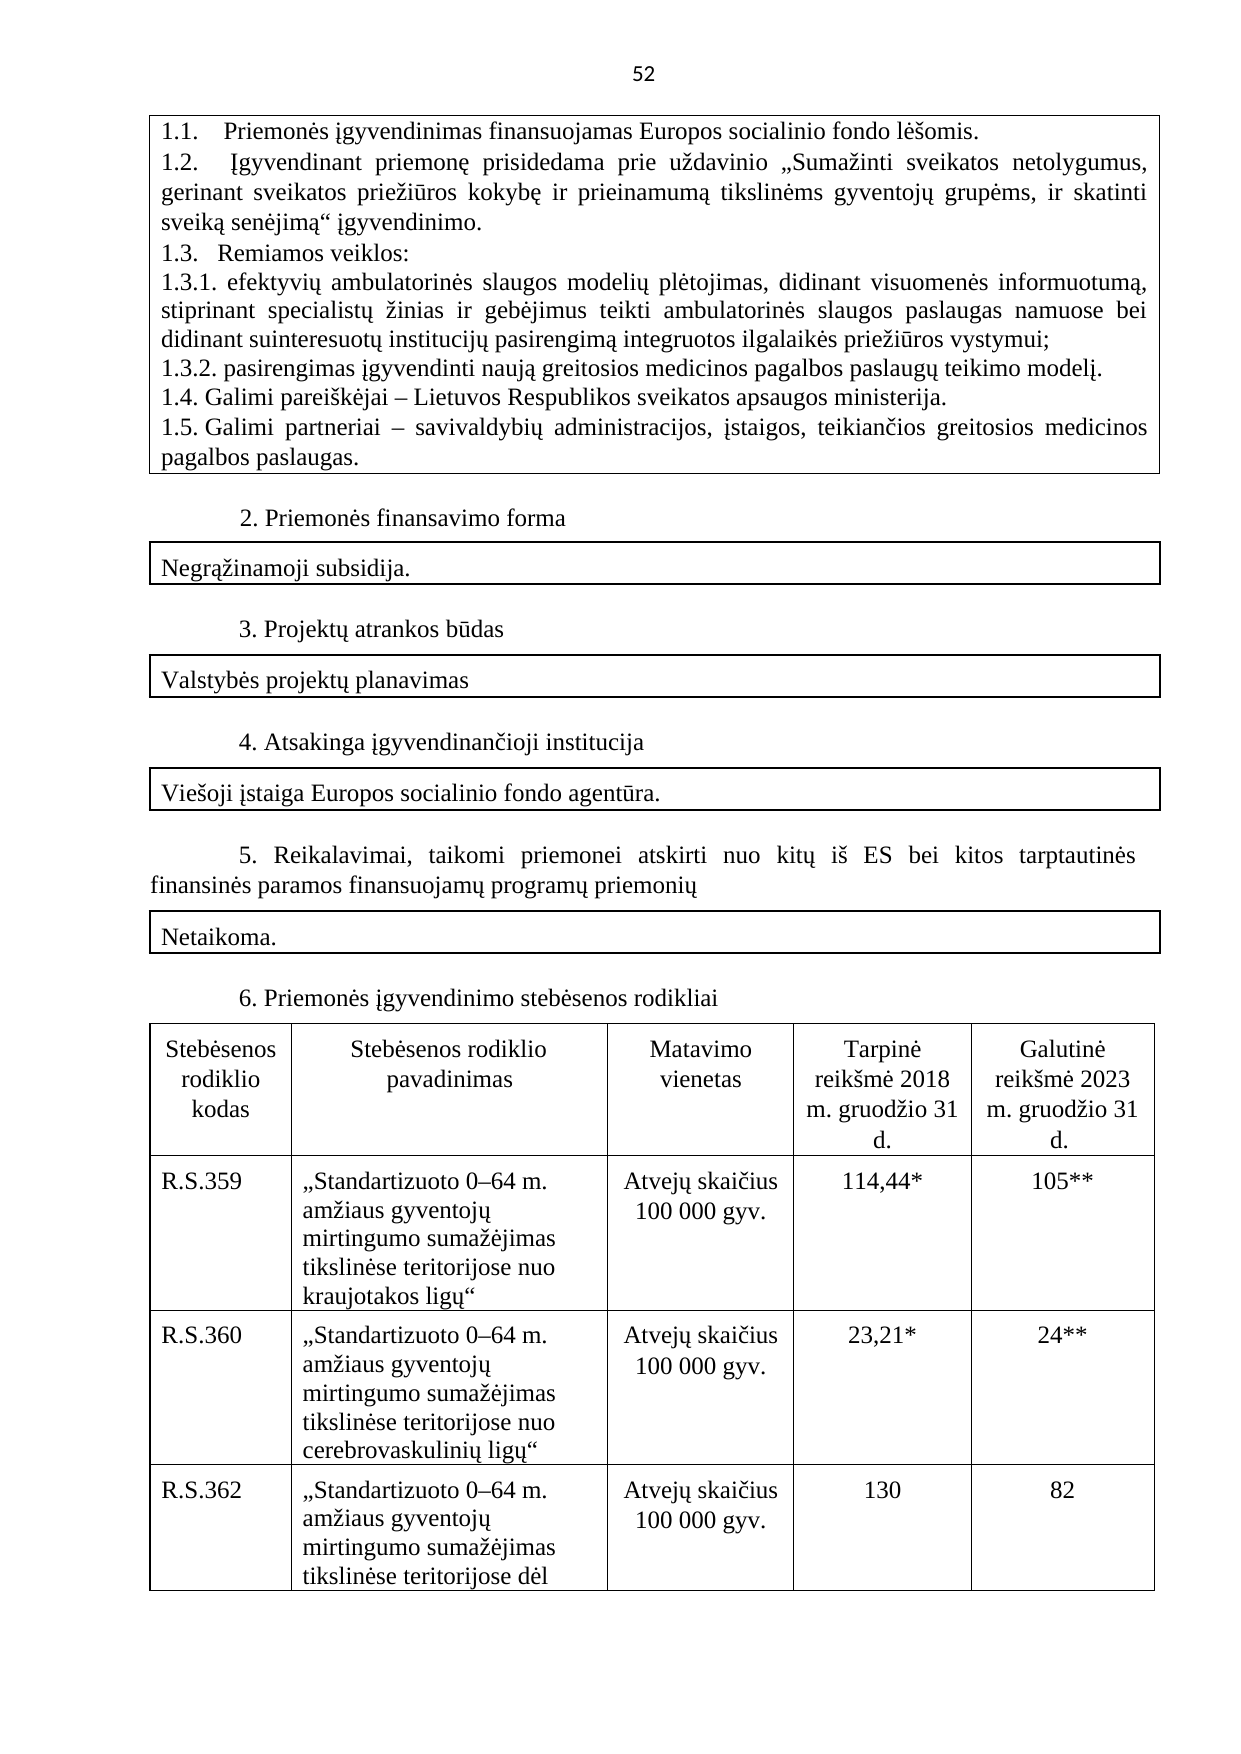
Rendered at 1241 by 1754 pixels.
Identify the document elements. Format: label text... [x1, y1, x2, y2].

table_cell „Standartizuoto 0–64 m. amžiaus gyventojų mirtingumo sumažėjimas tikslinėse teritorijose nuo kraujotakos ligų“ [292, 1156, 607, 1310]
table_cell 130 [794, 1465, 971, 1590]
table_cell Atvejų skaičius 100 000 gyv. [608, 1156, 793, 1310]
table_cell R.S.360 [151, 1311, 291, 1464]
table_header Stebėsenos rodiklio kodas [151, 1024, 291, 1155]
table_header Tarpinė reikšmė 2018 m. gruodžio 31 d. [794, 1024, 971, 1155]
table_cell Atvejų skaičius 100 000 gyv. [608, 1311, 793, 1464]
table_cell 105** [972, 1156, 1154, 1310]
table_header 1.1. Priemonės įgyvendinimas finansuojamas Europos socialinio fondo lėšomis. 1.2. Įgyvendinant priemonę prisidedama prie uždavinio „Sumažinti sveikatos netolygumus, gerinant sveikatos priežiūros kokybę ir prieinamumą tikslinėms gyventojų grupėms, ir skatinti sveiką senėjimą“ įgyvendinimo. 1.3. Remiamos veiklos: 1.3.1. efektyvių ambulatorinės slaugos modelių plėtojimas, didinant visuomenės informuotumą, stiprinant specialistų žinias ir gebėjimus teikti ambulatorinės slaugos paslaugas namuose bei didinant suinteresuotų institucijų pasirengimą integruotos ilgalaikės priežiūros vystymui; 1.3.2. pasirengimas įgyvendinti naują greitosios medicinos pagalbos paslaugų teikimo modelį. 1.4. Galimi pareiškėjai – Lietuvos Respublikos sveikatos apsaugos ministerija. 1.5. Galimi partneriai – savivaldybių administracijos, įstaigos, teikiančios greitosios medicinos pagalbos paslaugas. [150, 116, 1159, 473]
text 3. Projektų atrankos būdas [150, 614, 1137, 643]
table_header Galutinė reikšmė 2023 m. gruodžio 31 d. [972, 1024, 1154, 1155]
text 2. Priemonės finansavimo forma [179, 503, 1137, 531]
text 5. Reikalavimai, taikomi priemonei atskirti nuo kitų iš ES bei kitos tarptautinės finansinės paramos finansuojamų programų priemonių [150, 840, 1137, 899]
table_cell R.S.359 [151, 1156, 291, 1310]
text 4. Atsakinga įgyvendinančioji institucija [150, 727, 1137, 756]
table_header Stebėsenos rodiklio pavadinimas [292, 1024, 607, 1155]
table_header Viešoji įstaiga Europos socialinio fondo agentūra. [151, 769, 1159, 809]
table_cell R.S.362 [151, 1465, 291, 1590]
table_cell 114,44* [794, 1156, 971, 1310]
table_header Matavimo vienetas [608, 1024, 793, 1155]
table_header Valstybės projektų planavimas [151, 656, 1159, 696]
text 6. Priemonės įgyvendinimo stebėsenos rodikliai [150, 983, 1137, 1012]
table_cell Atvejų skaičius 100 000 gyv. [608, 1465, 793, 1590]
table_cell „Standartizuoto 0–64 m. amžiaus gyventojų mirtingumo sumažėjimas tikslinėse teritorijose dėl [292, 1465, 607, 1590]
table_cell 23,21* [794, 1311, 971, 1464]
table_cell „Standartizuoto 0–64 m. amžiaus gyventojų mirtingumo sumažėjimas tikslinėse teritorijose nuo cerebrovaskulinių ligų“ [292, 1311, 607, 1464]
table_header Negrąžinamoji subsidija. [151, 543, 1159, 583]
table_header Netaikoma. [151, 912, 1159, 952]
table_cell 24** [972, 1311, 1154, 1464]
table_cell 82 [972, 1465, 1154, 1590]
